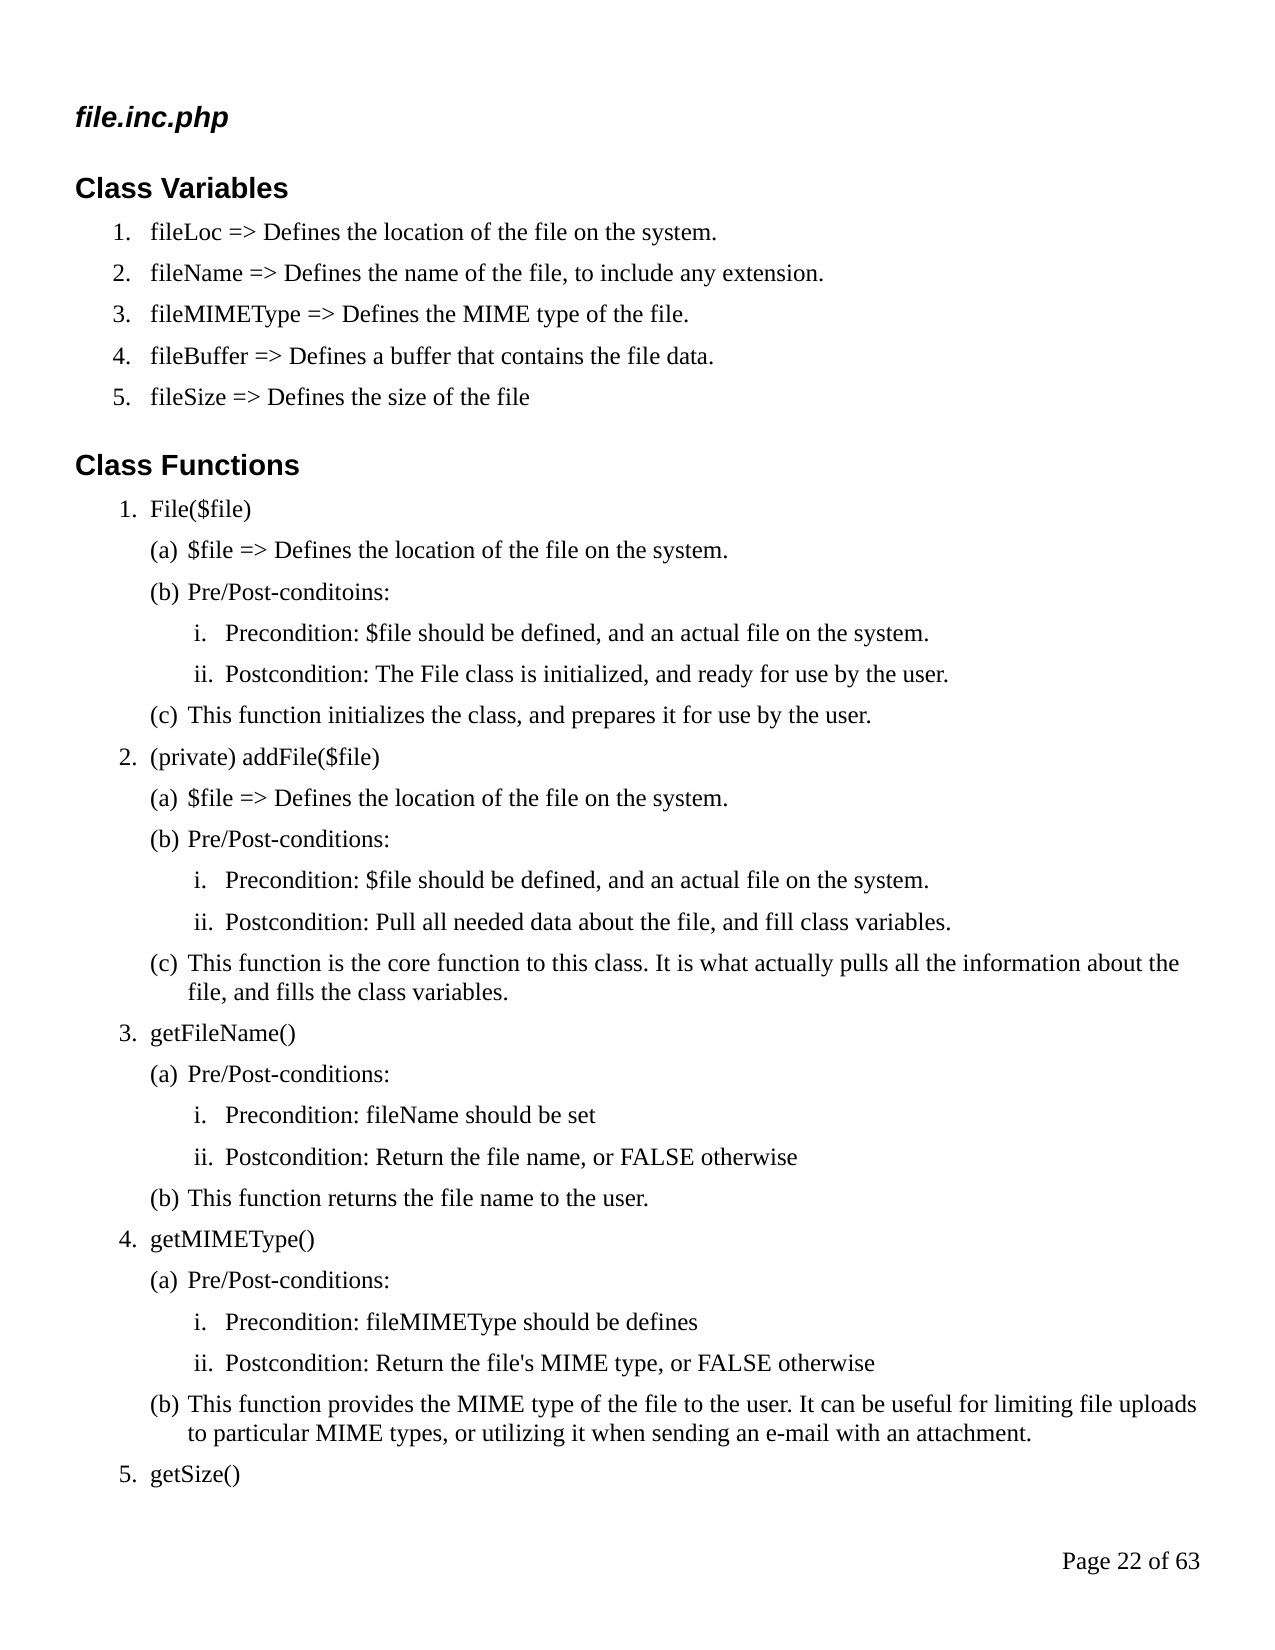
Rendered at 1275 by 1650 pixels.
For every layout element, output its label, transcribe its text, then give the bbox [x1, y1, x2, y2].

list Precondition: fileMIMEType should be defines [187, 1307, 1200, 1336]
subtitle Class Variables [75, 171, 1200, 204]
list Postcondition: Pull all needed data about the file, and fill class variables. [187, 907, 1200, 936]
list Pre/Post-conditions: [150, 1059, 1200, 1088]
list Postcondition: Return the file's MIME type, or FALSE otherwise [187, 1348, 1200, 1377]
list Pre/Post-conditoins: [150, 577, 1200, 606]
list File($file) [112, 494, 1200, 523]
list This function initializes the class, and prepares it for use by the user. [150, 701, 1200, 729]
list Postcondition: The File class is initialized, and ready for use by the user. [187, 659, 1200, 688]
list Pre/Post-conditions: [150, 824, 1200, 853]
list Pre/Post-conditions: [150, 1266, 1200, 1294]
list fileName => Defines the name of the file, to include any extension. [112, 258, 1200, 287]
list (private) addFile($file) [112, 742, 1200, 771]
list This function is the core function to this class. It is what actually pulls all the information about the file, and fills the class variables. [150, 948, 1200, 1006]
subtitle Class Functions [75, 448, 1200, 482]
subtitle file.inc.php [75, 100, 1200, 133]
list getFileName() [112, 1018, 1200, 1047]
list fileSize => Defines the size of the file [112, 382, 1200, 411]
list getMIMEType() [112, 1224, 1200, 1253]
list This function provides the MIME type of the file to the user. It can be useful for limiting file uploads to particular MIME types, or utilizing it when sending an e-mail with an attachment. [150, 1389, 1200, 1447]
list Precondition: $file should be defined, and an actual file on the system. [187, 618, 1200, 647]
list fileBuffer => Defines a buffer that contains the file data. [112, 341, 1200, 369]
list This function returns the file name to the user. [150, 1183, 1200, 1212]
list Precondition: $file should be defined, and an actual file on the system. [187, 866, 1200, 894]
list Precondition: fileName should be set [187, 1101, 1200, 1129]
list Postcondition: Return the file name, or FALSE otherwise [187, 1142, 1200, 1171]
list $file => Defines the location of the file on the system. [150, 783, 1200, 812]
list fileMIMEType => Defines the MIME type of the file. [112, 299, 1200, 328]
list $file => Defines the location of the file on the system. [150, 536, 1200, 564]
list fileLoc => Defines the location of the file on the system. [112, 217, 1200, 246]
list getSize() [112, 1459, 1200, 1488]
